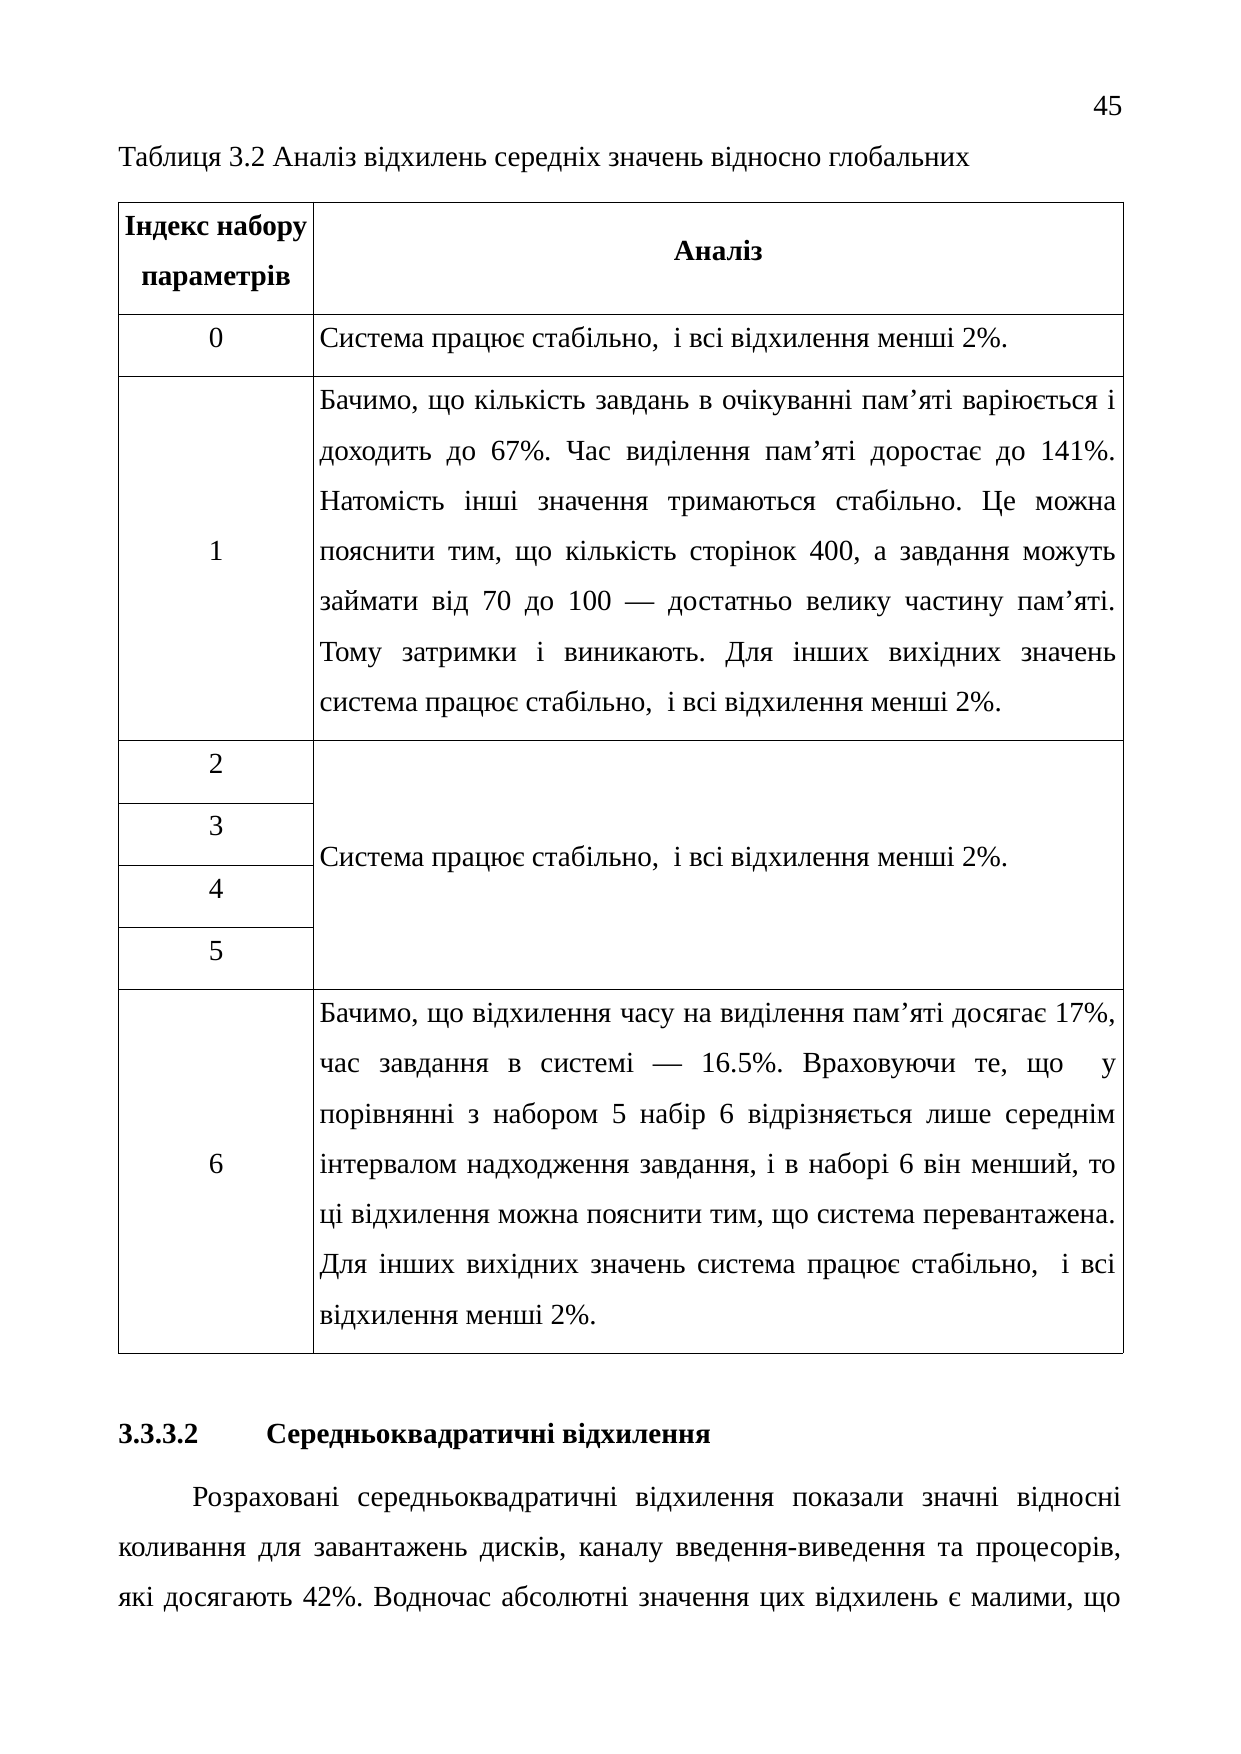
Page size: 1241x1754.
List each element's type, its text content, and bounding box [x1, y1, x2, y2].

table_cell 5 [119, 928, 313, 989]
table_cell 3 [119, 804, 313, 865]
table_cell 4 [119, 866, 313, 927]
table_cell Система працює стабільно, і всі відхилення менші 2%. [314, 315, 1123, 376]
subtitle Середньоквадратичні відхилення [118, 1416, 1122, 1449]
table_cell 0 [119, 315, 313, 376]
table_cell Бачимо, що відхилення часу на виділення пам’яті досягає 17%, час завдання в системі — 16.5%. Враховуючи те, що у порівнянні з набором 5 набір 6 відрізняється лише середнім інтервалом надходження завдання, і в наборі 6 він менший, то ці відхилення можна пояснити тим, що система перевантажена. Для інших вихідних значень система працює стабільно, і всі відхилення менші 2%. [314, 990, 1123, 1353]
table_header Індекс набору параметрів [119, 203, 313, 314]
table_cell 2 [119, 741, 313, 802]
text Розраховані середньоквадратичні відхилення показали значні відносні коливання для завантажень дисків, каналу введення-виведення та процесорів, які досягають 42%. Водночас абсолютні значення цих відхилень є малими, що [118, 1479, 1122, 1613]
table_cell Система працює стабільно, і всі відхилення менші 2%. [314, 741, 1123, 989]
table_header Аналіз [314, 203, 1123, 314]
text Таблиця 3.2 Аналіз відхилень середніх значень відносно глобальних [118, 139, 1122, 172]
table_cell 6 [119, 990, 313, 1353]
table_cell 1 [119, 377, 313, 740]
table_cell Бачимо, що кількість завдань в очікуванні пам’яті варіюється і доходить до 67%. Час виділення пам’яті доростає до 141%. Натомість інші значення тримаються стабільно. Це можна пояснити тим, що кількість сторінок 400, а завдання можуть займати від 70 до 100 — достатньо велику частину пам’яті. Тому затримки і виникають. Для інших вихідних значень система працює стабільно, і всі відхилення менші 2%. [314, 377, 1123, 740]
